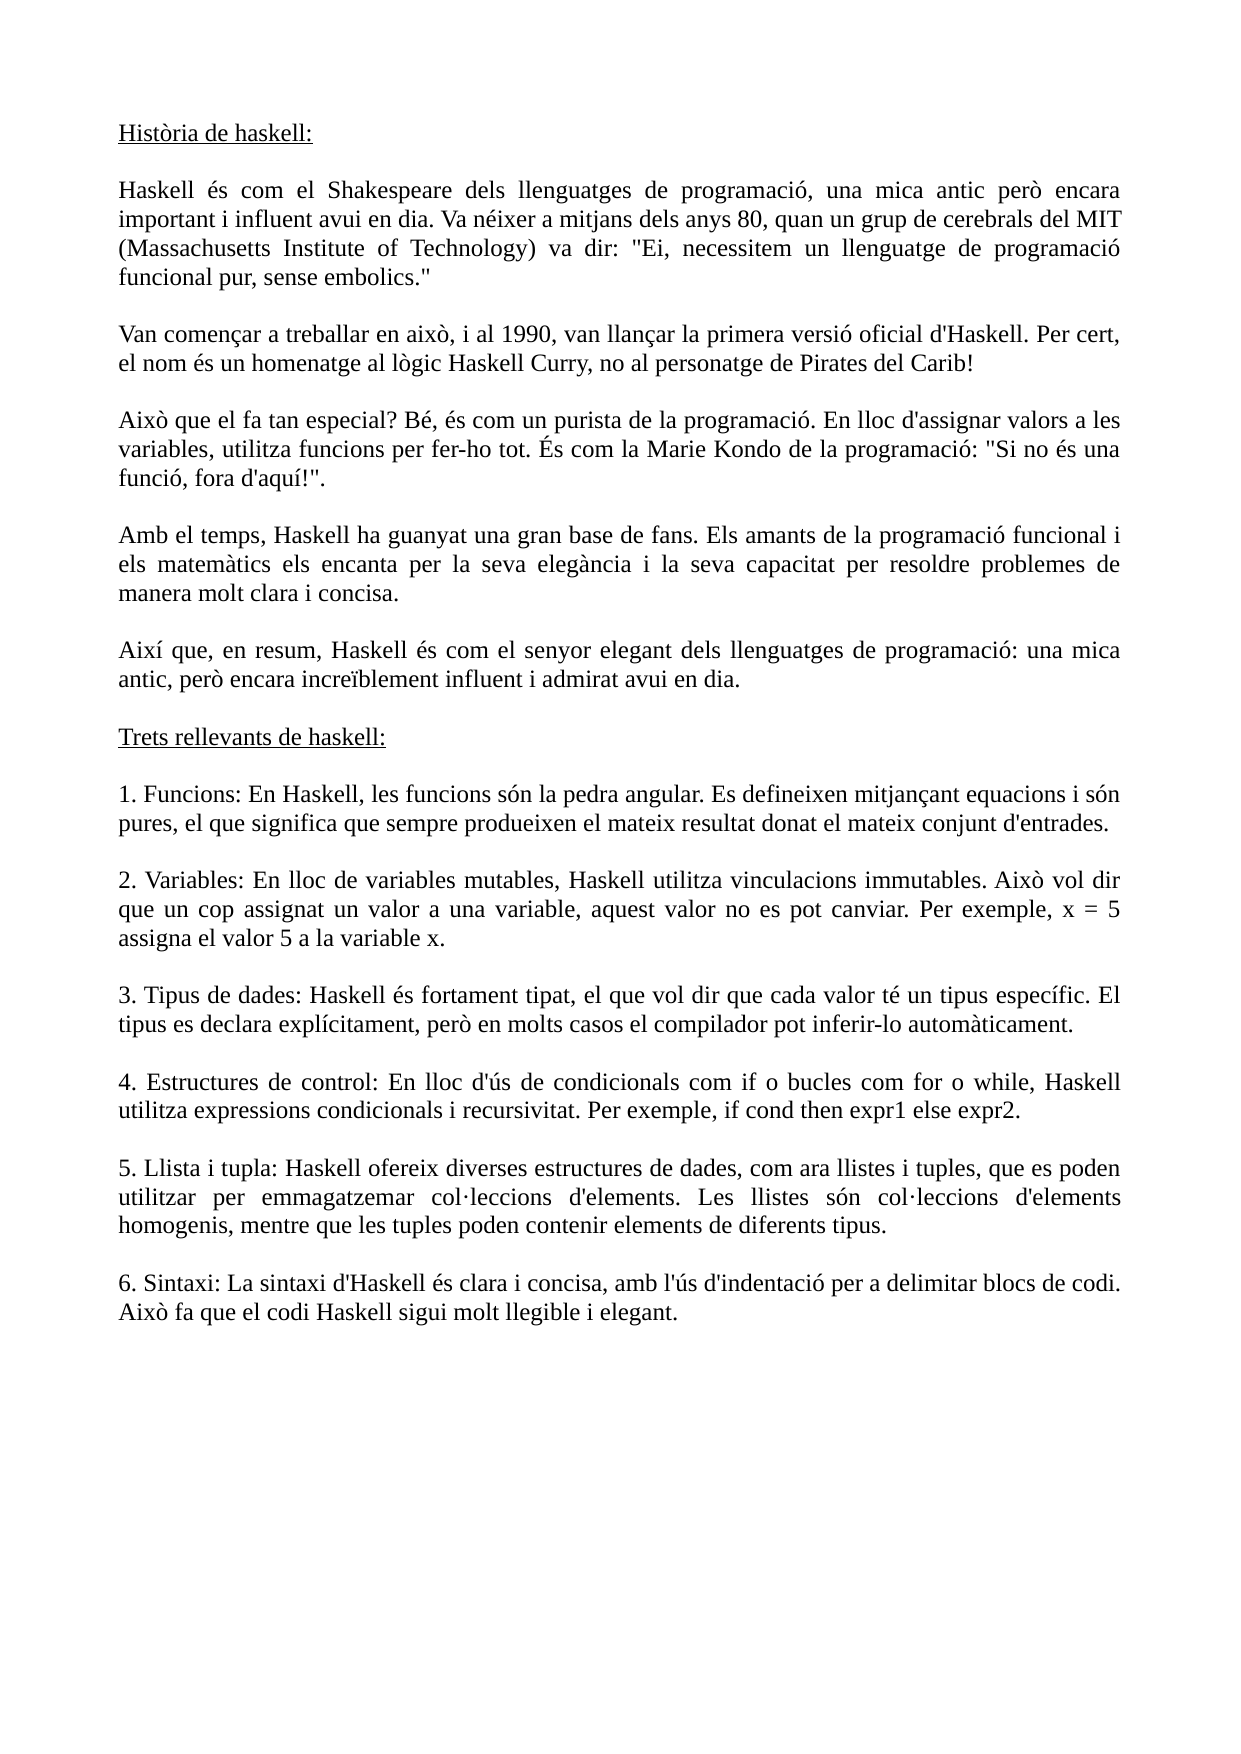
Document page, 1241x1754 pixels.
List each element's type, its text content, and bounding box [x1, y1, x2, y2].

text Haskell és com el Shakespeare dels llenguatges de programació, una mica antic però encara important i influent avui en dia. Va néixer a mitjans dels anys 80, quan un grup de cerebrals del MIT (Massachusetts Institute of Technology) va dir: "Ei, necessitem un llenguatge de programació funcional pur, sense embolics." [118, 176, 1122, 291]
text 5. Llista i tupla: Haskell ofereix diverses estructures de dades, com ara llistes i tuples, que es poden utilitzar per emmagatzemar col·leccions d'elements. Les llistes són col·leccions d'elements homogenis, mentre que les tuples poden contenir elements de diferents tipus. [118, 1153, 1122, 1239]
text Van començar a treballar en això, i al 1990, van llançar la primera versió oficial d'Haskell. Per cert, el nom és un homenatge al lògic Haskell Curry, no al personatge de Pirates del Carib! [118, 319, 1122, 377]
text Així que, en resum, Haskell és com el senyor elegant dels llenguatges de programació: una mica antic, però encara increïblement influent i admirat avui en dia. [118, 636, 1122, 693]
text Amb el temps, Haskell ha guanyat una gran base de fans. Els amants de la programació funcional i els matemàtics els encanta per la seva elegància i la seva capacitat per resoldre problemes de manera molt clara i concisa. [118, 521, 1122, 607]
text Trets rellevants de haskell: [118, 722, 1122, 751]
text 1. Funcions: En Haskell, les funcions són la pedra angular. Es defineixen mitjançant equacions i són pures, el que significa que sempre produeixen el mateix resultat donat el mateix conjunt d'entrades. [118, 779, 1122, 837]
text 4. Estructures de control: En lloc d'ús de condicionals com if o bucles com for o while, Haskell utilitza expressions condicionals i recursivitat. Per exemple, if cond then expr1 else expr2. [118, 1067, 1122, 1124]
text Això que el fa tan especial? Bé, és com un purista de la programació. En lloc d'assignar valors a les variables, utilitza funcions per fer-ho tot. És com la Marie Kondo de la programació: "Si no és una funció, fora d'aquí!". [118, 406, 1122, 492]
text 3. Tipus de dades: Haskell és fortament tipat, el que vol dir que cada valor té un tipus específic. El tipus es declara explícitament, però en molts casos el compilador pot inferir-lo automàticament. [118, 981, 1122, 1038]
text 2. Variables: En lloc de variables mutables, Haskell utilitza vinculacions immutables. Això vol dir que un cop assignat un valor a una variable, aquest valor no es pot canviar. Per exemple, x = 5 assigna el valor 5 a la variable x. [118, 866, 1122, 952]
text Història de haskell: [118, 118, 1122, 147]
text 6. Sintaxi: La sintaxi d'Haskell és clara i concisa, amb l'ús d'indentació per a delimitar blocs de codi. Això fa que el codi Haskell sigui molt llegible i elegant. [118, 1268, 1122, 1326]
